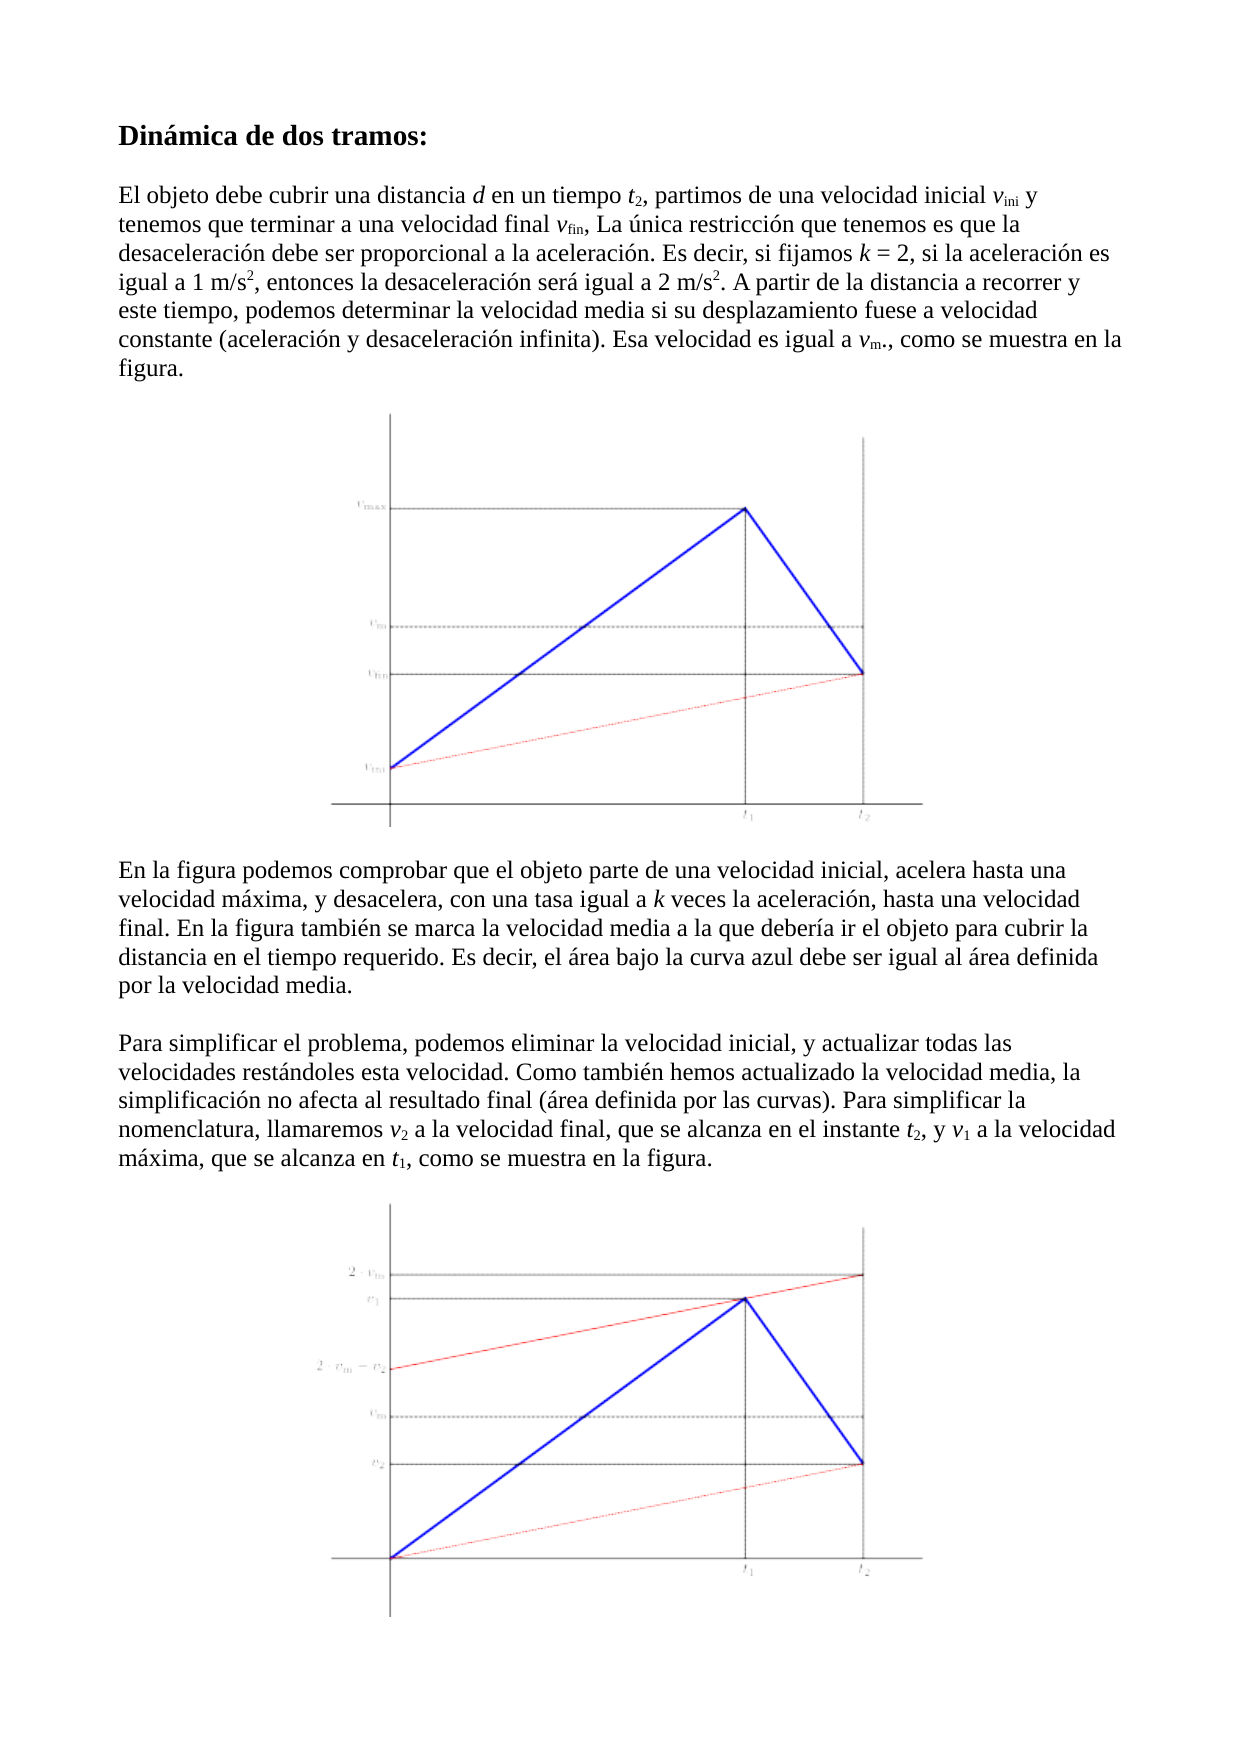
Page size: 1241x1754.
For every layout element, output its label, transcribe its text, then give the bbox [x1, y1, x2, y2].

text Dinámica de dos tramos: [118, 118, 1122, 152]
text Para simplificar el problema, podemos eliminar la velocidad inicial, y actualizar todas las velocidades restándoles esta velocidad. Como también hemos actualizado la velocidad media, la simplificación no afecta al resultado final (área definida por las curvas). Para simplificar la nomenclatura, llamaremos v2 a la velocidad final, que se alcanza en el instante t2, y v1 a la velocidad máxima, que se alcanza en t1, como se muestra en la figura. [118, 1028, 1122, 1172]
picture [316, 410, 925, 827]
text En la figura podemos comprobar que el objeto parte de una velocidad inicial, acelera hasta una velocidad máxima, y desacelera, con una tasa igual a k veces la aceleración, hasta una velocidad final. En la figura también se marca la velocidad media a la que debería ir el objeto para cubrir la distancia en el tiempo requerido. Es decir, el área bajo la curva azul debe ser igual al área definida por la velocidad media. [118, 856, 1122, 999]
text El objeto debe cubrir una distancia d en un tiempo t2, partimos de una velocidad inicial vini y tenemos que terminar a una velocidad final vfin, La única restricción que tenemos es que la desaceleración debe ser proporcional a la aceleración. Es decir, si fijamos k = 2, si la aceleración es igual a 1 m/s2, entonces la desaceleración será igual a 2 m/s2. A partir de la distancia a recorrer y este tiempo, podemos determinar la velocidad media si su desplazamiento fuese a velocidad constante (aceleración y desaceleración infinita). Esa velocidad es igual a vm., como se muestra en la figura. [118, 180, 1122, 382]
picture [316, 1200, 925, 1617]
